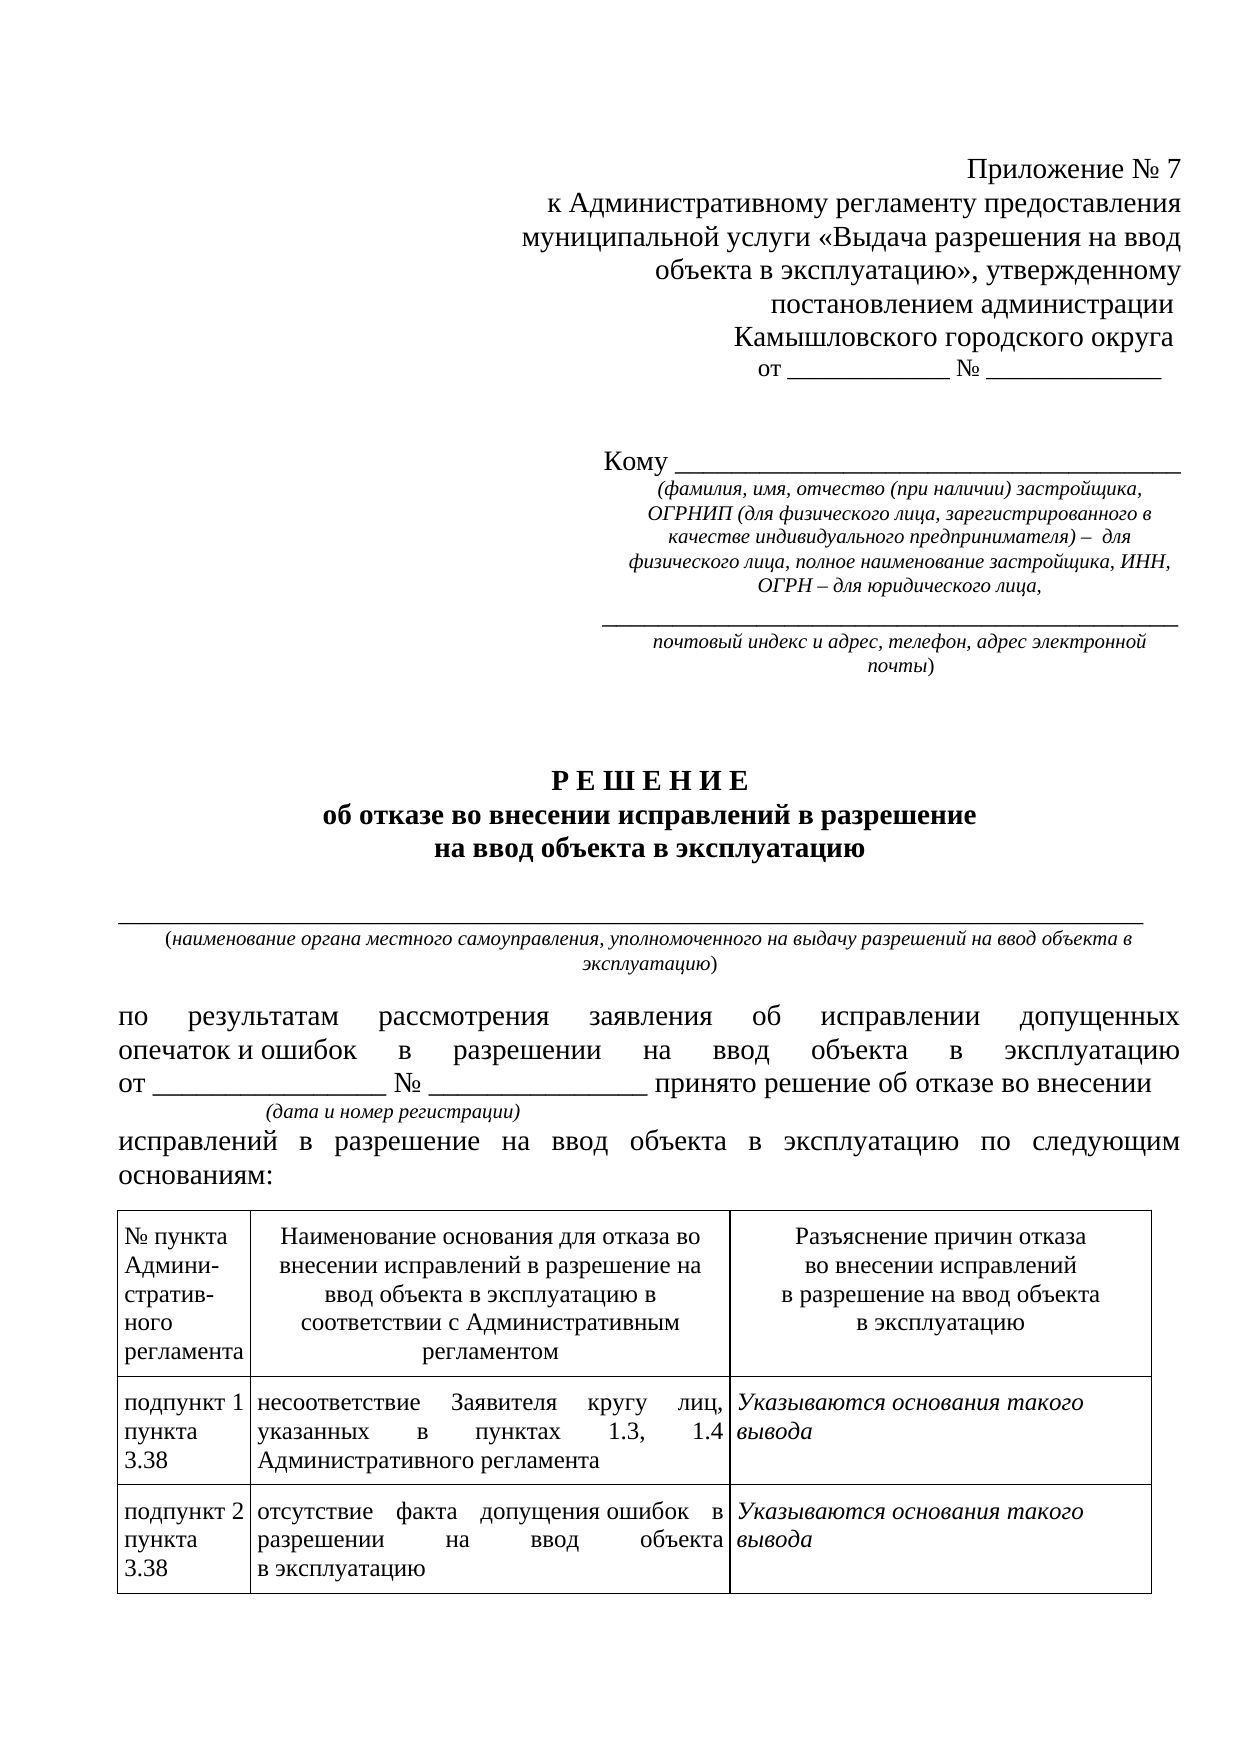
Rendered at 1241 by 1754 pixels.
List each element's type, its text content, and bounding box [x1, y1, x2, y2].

table_header № пункта Админи-стратив-ного регламента [118, 1211, 250, 1376]
text исправлений в разрешение на ввод объекта в эксплуатацию по следующим основаниям: [118, 1123, 1181, 1190]
text (наименование органа местного самоуправления, уполномоченного на выдачу разрешений на ввод объекта в эксплуатацию) [118, 926, 1181, 974]
table_cell несоответствие Заявителя кругу лиц, указанных в пунктах 1.3, 1.4 Административного регламента [251, 1377, 729, 1484]
table_cell Указываются основания такого вывода [731, 1485, 1151, 1593]
text _________________________________________ [118, 597, 1181, 629]
text муниципальной услуги «Выдача разрешения на ввод [118, 219, 1181, 252]
table_cell Указываются основания такого вывода [731, 1377, 1151, 1484]
text (дата и номер регистрации) [192, 1099, 1181, 1123]
text от _____________ № ______________ [620, 353, 1181, 382]
text Р Е Ш Е Н И Е об отказе во внесении исправлений в разрешение на ввод объекта в эксплуатацию [118, 763, 1181, 864]
text Кому ____________________________________ [118, 444, 1181, 476]
text постановлением администрации [118, 286, 1181, 319]
text Камышловского городского округа [118, 319, 1181, 353]
text объекта в эксплуатацию», утвержденному [118, 252, 1181, 286]
text к Административному регламенту предоставления [118, 185, 1181, 219]
table_header Разъяснение причин отказа во внесении исправлений в разрешение на ввод объекта в эксплуатацию [731, 1211, 1151, 1376]
text (фамилия, имя, отчество (при наличии) застройщика, ОГРНИП (для физического лица, зарегистрированного в качестве индивидуального предпринимателя) – для физического лица, полное наименование застройщика, ИНН, ОГРН – для юридического лица, [620, 476, 1181, 597]
text __________________________________________________________________________________ [118, 898, 1181, 926]
text по результатам рассмотрения заявления об исправлении допущенных опечаток и ошибок в разрешении на ввод объекта в эксплуатацию от ________________ № _______________ принято решение об отказе во внесении [118, 998, 1181, 1099]
text почтовый индекс и адрес, телефон, адрес электронной почты) [620, 629, 1181, 677]
table_cell подпункт 1 пункта 3.38 [118, 1377, 250, 1484]
table_cell отсутствие факта допущения ошибок в разрешении на ввод объекта в эксплуатацию [251, 1485, 729, 1593]
text Приложение № 7 [118, 152, 1181, 185]
table_cell подпункт 2 пункта 3.38 [118, 1485, 250, 1593]
table_header Наименование основания для отказа во внесении исправлений в разрешение на ввод объекта в эксплуатацию в соответствии с Административным регламентом [251, 1211, 729, 1376]
